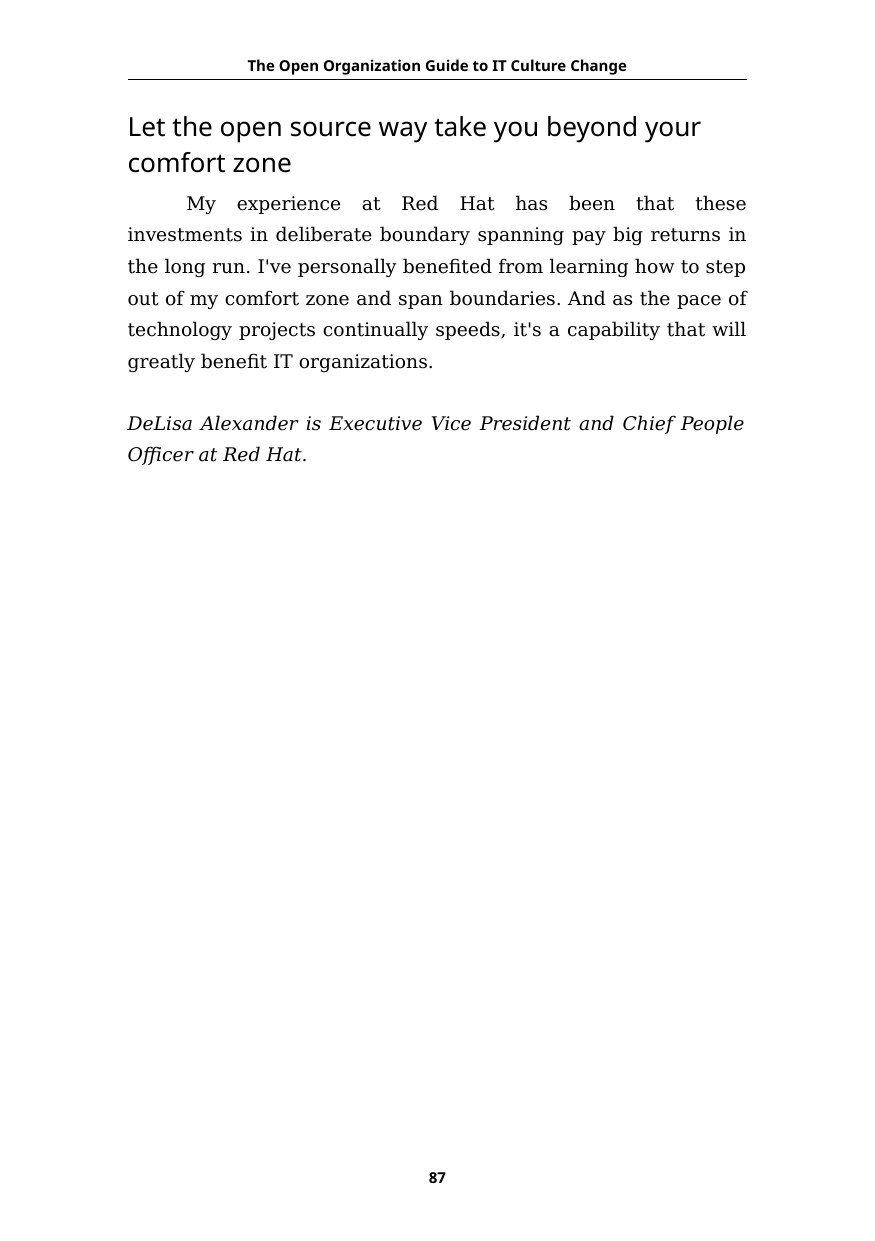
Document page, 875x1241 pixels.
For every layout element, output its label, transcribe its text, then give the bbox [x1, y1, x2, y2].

text My experience at Red Hat has been that these investments in deliberate boundary spanning pay big returns in the long run. I've personally benefited from learning how to step out of my comfort zone and span boundaries. And as the pace of technology projects continually speeds, it's a capability that will greatly benefit IT organizations. [127, 193, 747, 373]
subtitle Let the open source way take you beyond your comfort zone [127, 109, 747, 180]
text DeLisa Alexander is Executive Vice President and Chief People Officer at Red Hat. [127, 413, 747, 466]
